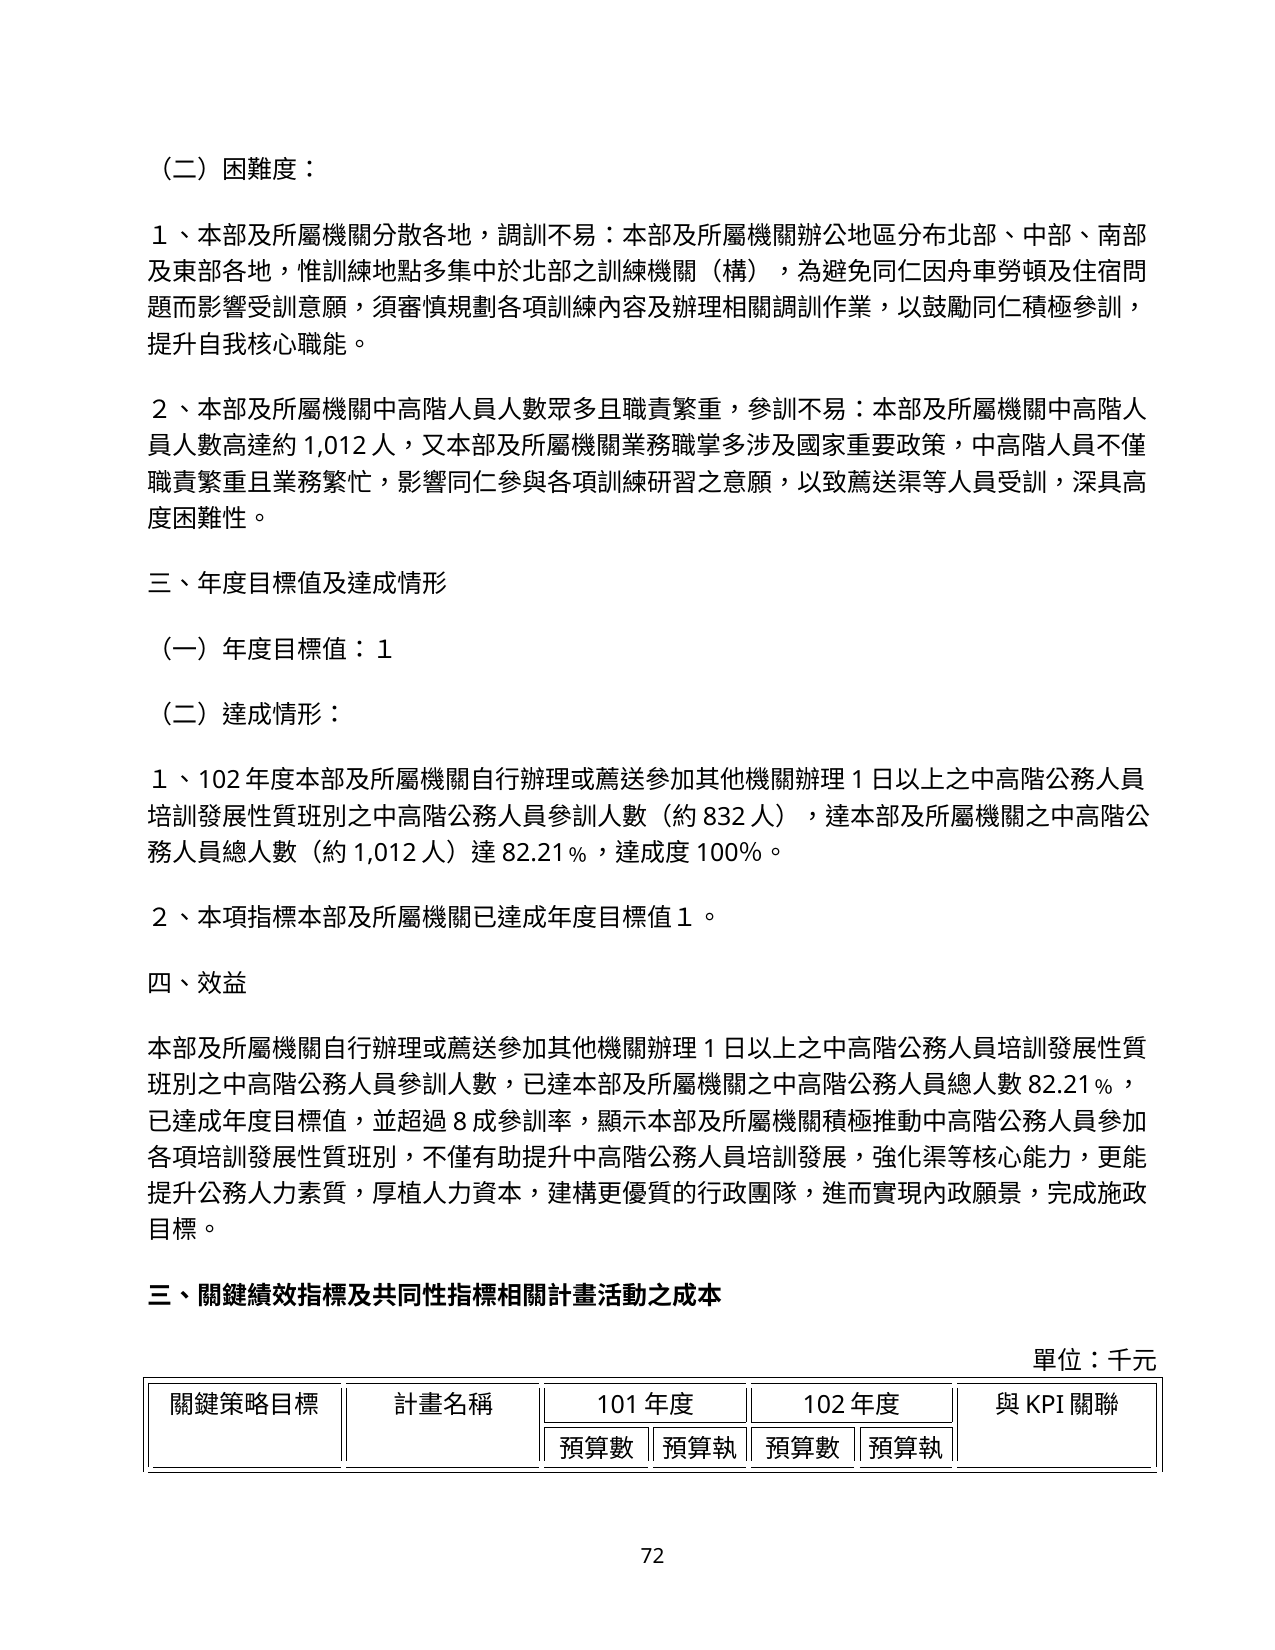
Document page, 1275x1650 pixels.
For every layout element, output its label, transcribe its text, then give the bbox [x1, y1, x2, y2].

table_header 計畫名稱 [344, 1378, 542, 1467]
table_header 關鍵策略目標 [145, 1378, 344, 1467]
subtitle 三、關鍵績效指標及共同性指標相關計畫活動之成本 [148, 1275, 1157, 1312]
text 三、年度目標值及達成情形 [148, 564, 1157, 600]
text 四、效益 [148, 963, 1157, 999]
text 單位：千元 [148, 1341, 1157, 1377]
table_header 與KPI關聯 [955, 1378, 1159, 1467]
text （二）困難度： [148, 150, 1157, 186]
table_header 101年度 [542, 1378, 748, 1422]
text 本部及所屬機關自行辦理或薦送參加其他機關辦理1日以上之中高階公務人員培訓發展性質班別之中高階公務人員參訓人數，已達本部及所屬機關之中高階公務人員總人數82.21﹪，已達成年度目標值，並超過8成參訓率，顯示本部及所屬機關積極推動中高階公務人員參加各項培訓發展性質班別，不僅有助提升中高階公務人員培訓發展，強化渠等核心能力，更能提升公務人力素質，厚植人力資本，建構更優質的行政團隊，進而實現內政願景，完成施政目標。 [148, 1029, 1157, 1246]
text （一）年度目標值：１ [148, 629, 1157, 665]
text （二）達成情形： [148, 694, 1157, 731]
text ２、本項指標本部及所屬機關已達成年度目標值１。 [148, 898, 1157, 934]
text ２、本部及所屬機關中高階人員人數眾多且職責繁重，參訓不易：本部及所屬機關中高階人員人數高達約1,012人，又本部及所屬機關業務職掌多涉及國家重要政策，中高階人員不僅職責繁重且業務繁忙，影響同仁參與各項訓練研習之意願，以致薦送渠等人員受訓，深具高度困難性。 [148, 389, 1157, 534]
table_cell 預算數 [542, 1422, 651, 1467]
text １、102年度本部及所屬機關自行辦理或薦送參加其他機關辦理1日以上之中高階公務人員培訓發展性質班別之中高階公務人員參訓人數（約832人），達本部及所屬機關之中高階公務人員總人數（約1,012人）達82.21﹪，達成度100％。 [148, 760, 1157, 869]
text １、本部及所屬機關分散各地，調訓不易：本部及所屬機關辦公地區分布北部、中部、南部及東部各地，惟訓練地點多集中於北部之訓練機關（構），為避免同仁因舟車勞頓及住宿問題而影響受訓意願，須審慎規劃各項訓練內容及辦理相關調訓作業，以鼓勵同仁積極參訓，提升自我核心職能。 [148, 215, 1157, 360]
table_cell 預算執 [857, 1422, 954, 1467]
table_cell 預算執 [651, 1422, 748, 1467]
table_header 102年度 [748, 1378, 954, 1422]
table_cell 預算數 [748, 1422, 857, 1467]
